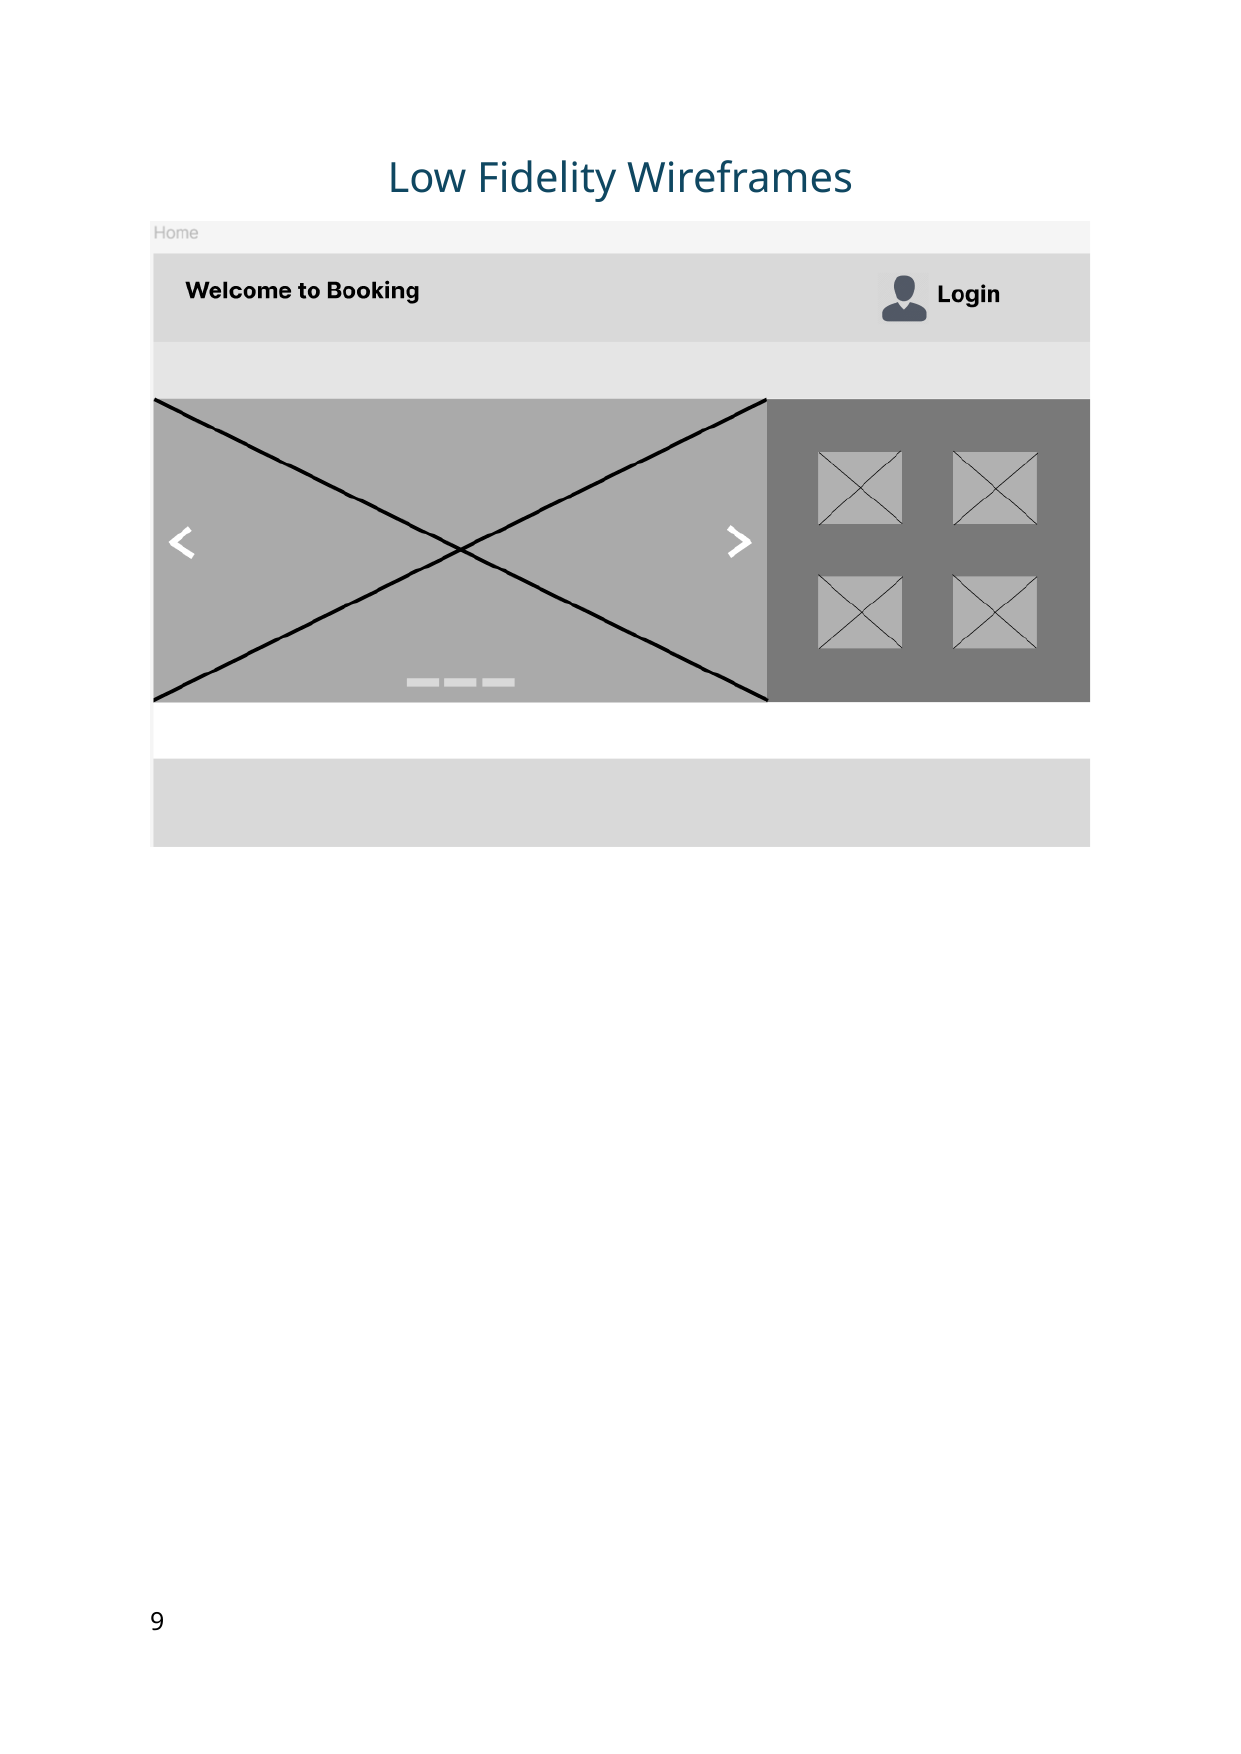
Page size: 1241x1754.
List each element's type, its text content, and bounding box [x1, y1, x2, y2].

subtitle Low Fidelity Wireframes [150, 147, 1090, 204]
